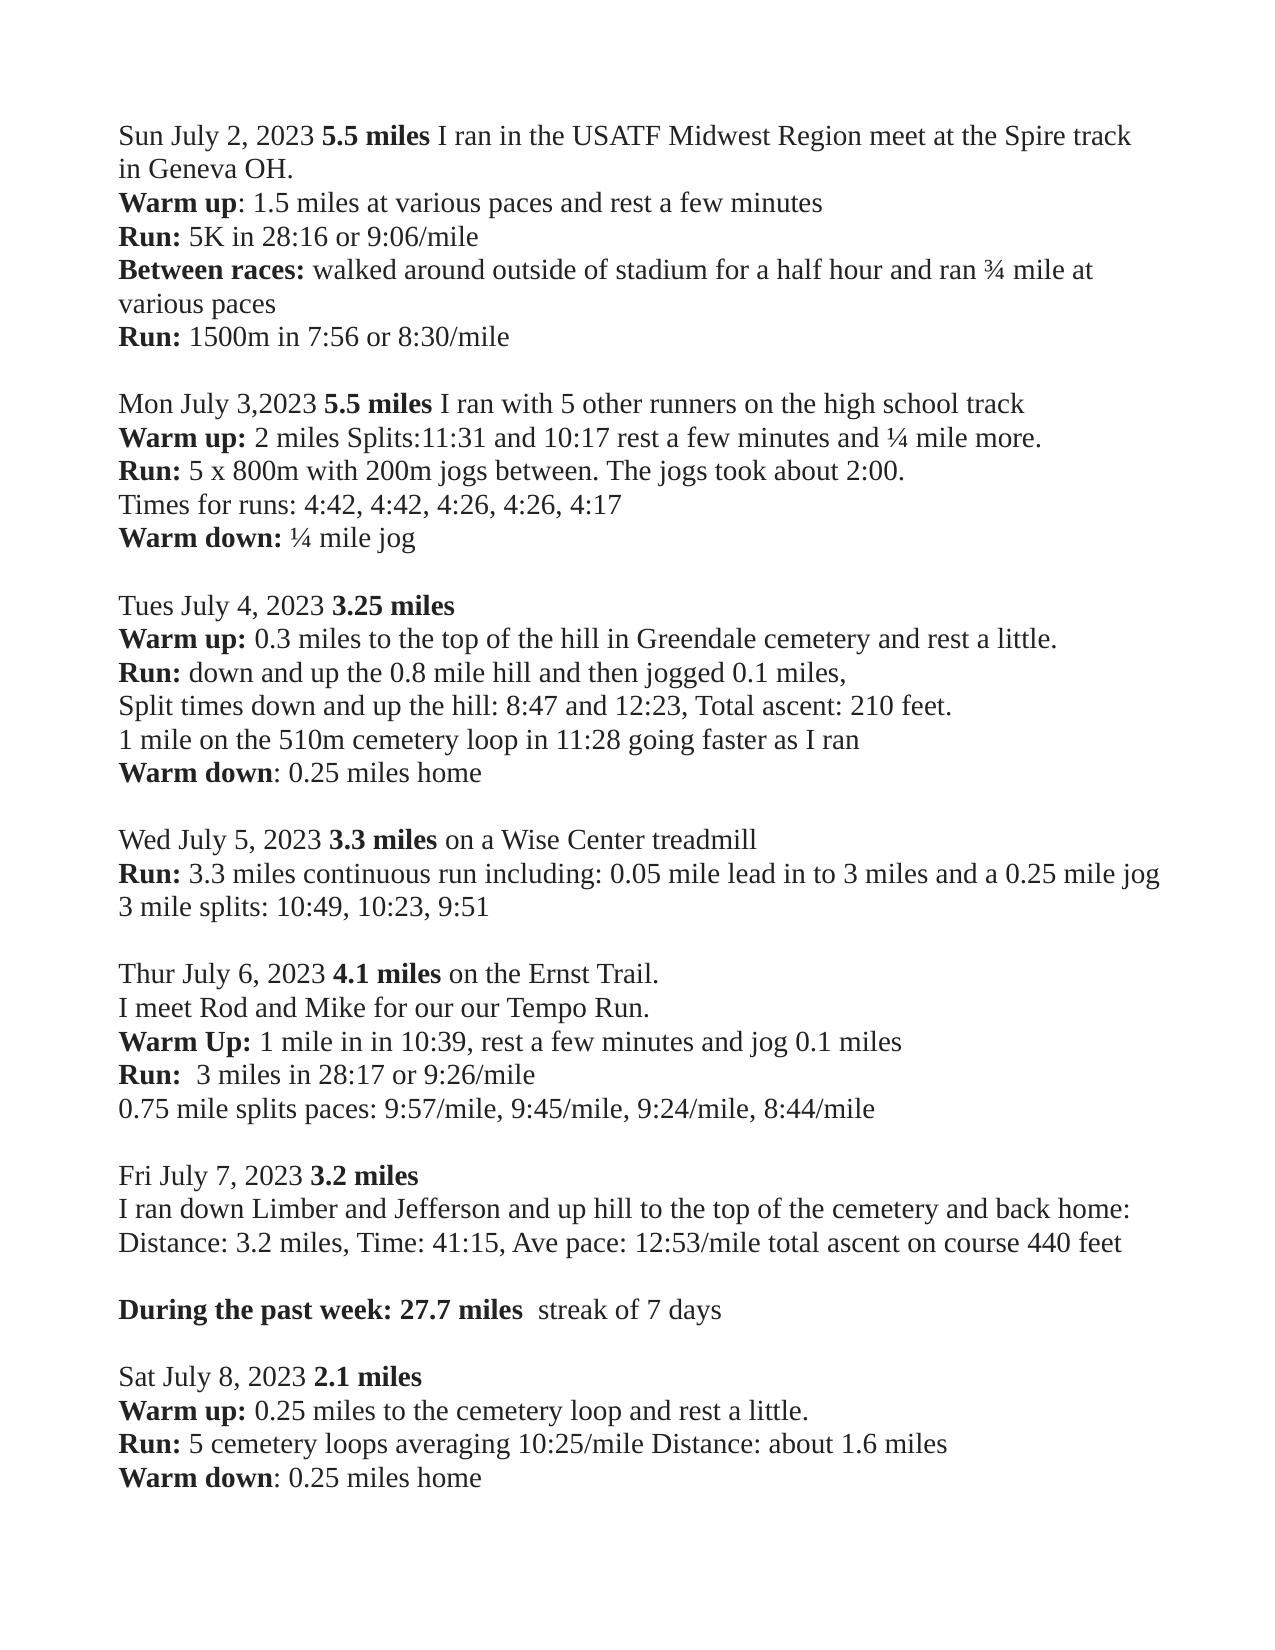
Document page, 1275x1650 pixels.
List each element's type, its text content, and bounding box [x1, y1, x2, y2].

text Warm down: 0.25 miles home [118, 1460, 1161, 1493]
text Warm up: 2 miles Splits:11:31 and 10:17 rest a few minutes and ¼ mile more. [118, 420, 1161, 453]
text Run: 5 cemetery loops averaging 10:25/mile Distance: about 1.6 miles [118, 1426, 1161, 1460]
text Warm Up: 1 mile in in 10:39, rest a few minutes and jog 0.1 miles [118, 1024, 1161, 1057]
text Thur July 6, 2023 4.1 miles on the Ernst Trail. [118, 957, 1161, 990]
text Sun July 2, 2023 5.5 miles I ran in the USATF Midwest Region meet at the Spire track in Geneva OH. [118, 118, 1161, 185]
text Between races: walked around outside of stadium for a half hour and ran ¾ mile at various paces [118, 252, 1161, 319]
text Run: 3.3 miles continuous run including: 0.05 mile lead in to 3 miles and a 0.25 mile jog [118, 856, 1161, 889]
text Wed July 5, 2023 3.3 miles on a Wise Center treadmill [118, 822, 1161, 856]
text Fri July 7, 2023 3.2 miles [118, 1158, 1161, 1191]
text 3 mile splits: 10:49, 10:23, 9:51 [118, 889, 1161, 923]
text Times for runs: 4:42, 4:42, 4:26, 4:26, 4:17 [118, 487, 1161, 521]
text Tues July 4, 2023 3.25 miles [118, 588, 1161, 621]
text I ran down Limber and Jefferson and up hill to the top of the cemetery and back home: [118, 1191, 1161, 1225]
text I meet Rod and Mike for our our Tempo Run. [118, 990, 1161, 1024]
text Run: down and up the 0.8 mile hill and then jogged 0.1 miles, [118, 655, 1161, 688]
text Warm up: 0.3 miles to the top of the hill in Greendale cemetery and rest a little. [118, 621, 1161, 655]
text Run: 5 x 800m with 200m jogs between. The jogs took about 2:00. [118, 453, 1161, 487]
text Warm down: 0.25 miles home [118, 755, 1161, 789]
text Warm up: 0.25 miles to the cemetery loop and rest a little. [118, 1393, 1161, 1426]
text Run: 1500m in 7:56 or 8:30/mile [118, 319, 1161, 353]
text Warm down: ¼ mile jog [118, 521, 1161, 554]
text Mon July 3,2023 5.5 miles I ran with 5 other runners on the high school track [118, 386, 1161, 420]
text Warm up: 1.5 miles at various paces and rest a few minutes [118, 185, 1161, 219]
text Run: 3 miles in 28:17 or 9:26/mile [118, 1057, 1161, 1091]
text Run: 5K in 28:16 or 9:06/mile [118, 219, 1161, 252]
text Distance: 3.2 miles, Time: 41:15, Ave pace: 12:53/mile total ascent on course 440 feet [118, 1225, 1161, 1258]
list 0.75 mile splits paces: 9:57/mile, 9:45/mile, 9:24/mile, 8:44/mile [118, 1091, 1161, 1124]
text During the past week: 27.7 miles streak of 7 days [118, 1292, 1161, 1326]
text 1 mile on the 510m cemetery loop in 11:28 going faster as I ran [118, 722, 1161, 755]
text Split times down and up the hill: 8:47 and 12:23, Total ascent: 210 feet. [118, 688, 1161, 722]
text Sat July 8, 2023 2.1 miles [118, 1359, 1161, 1393]
